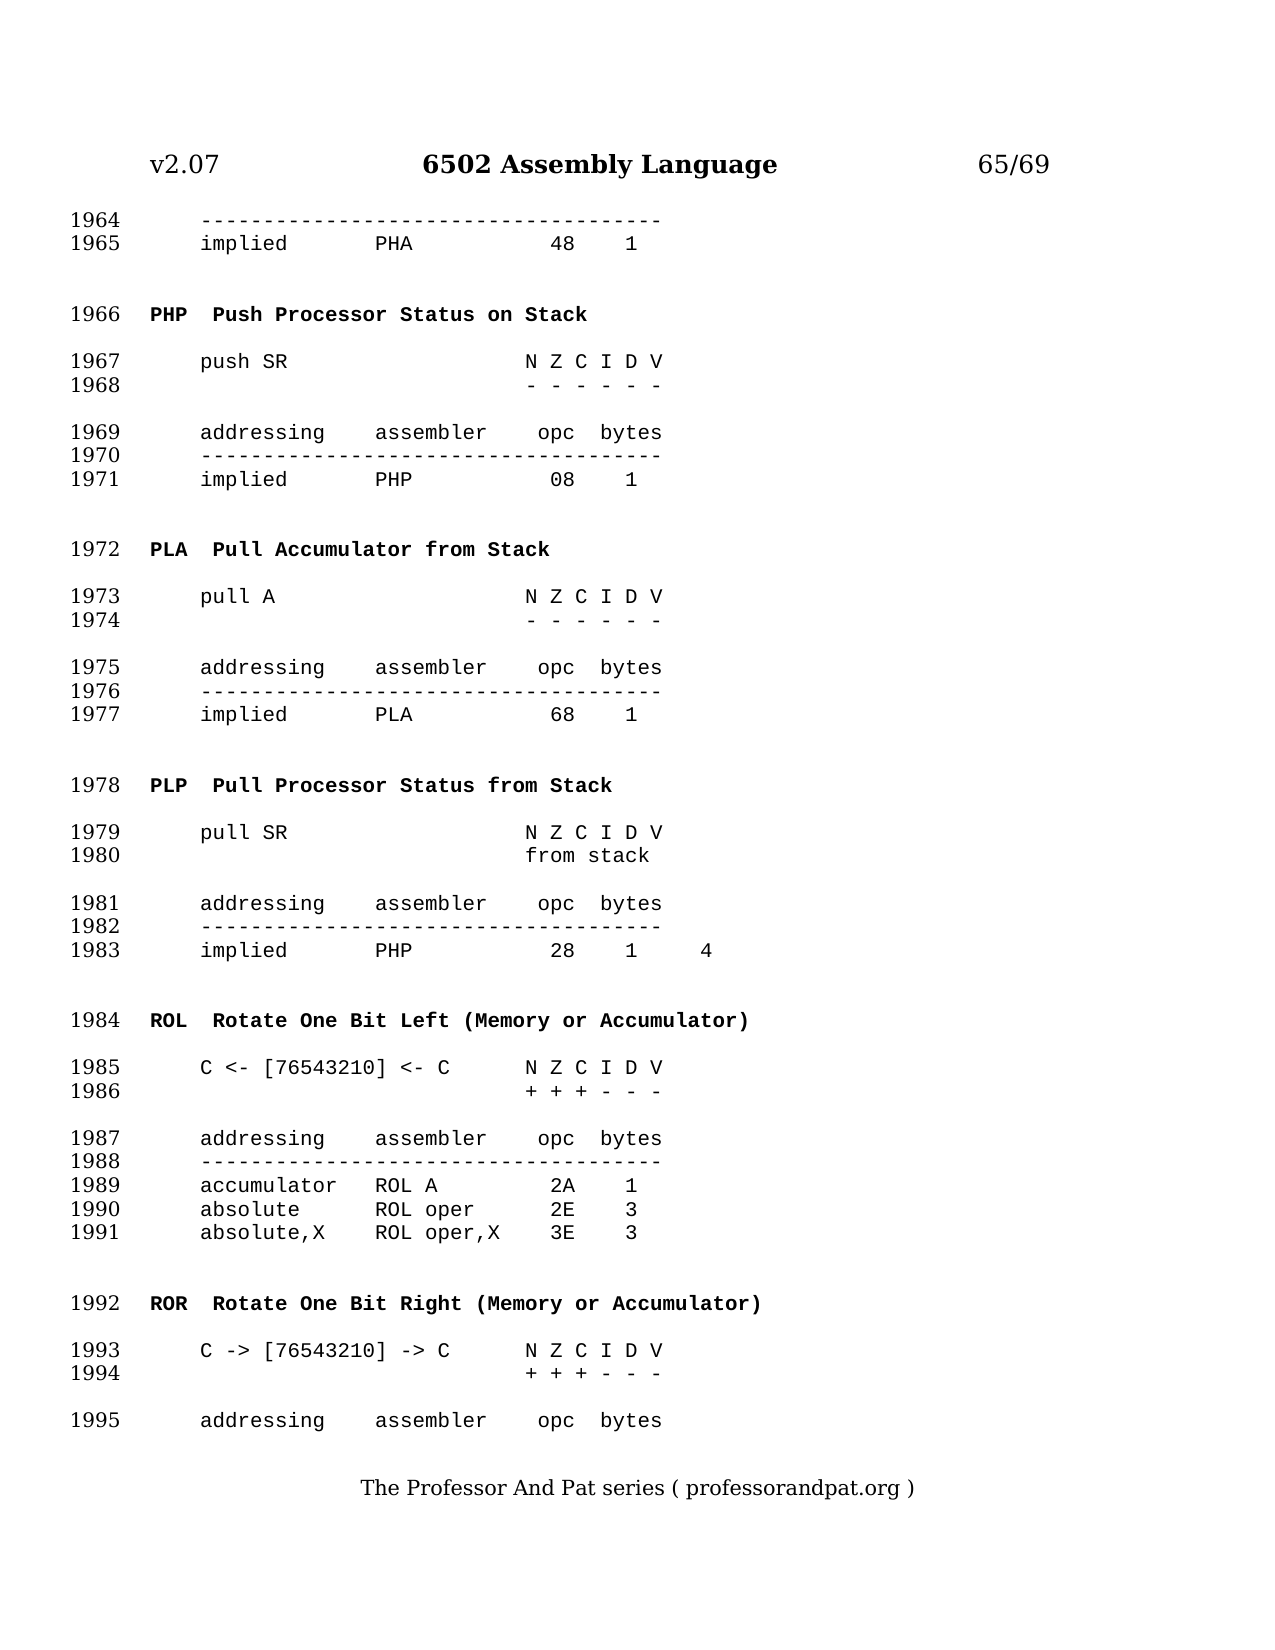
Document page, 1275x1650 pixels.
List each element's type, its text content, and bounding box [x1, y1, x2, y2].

text absolute ROL oper 2E 3 [150, 1199, 1125, 1222]
text + + + - - - [150, 1363, 1125, 1387]
text pull SR N Z C I D V [150, 822, 1125, 846]
text - - - - - - [150, 375, 1125, 398]
text ------------------------------------- [150, 1152, 1125, 1175]
text + + + - - - [150, 1081, 1125, 1104]
text addressing assembler opc bytes [150, 422, 1125, 445]
text ROL Rotate One Bit Left (Memory or Accumulator) [150, 1010, 1125, 1034]
text ------------------------------------- [150, 681, 1125, 704]
text ------------------------------------- [150, 916, 1125, 940]
text implied PHA 48 1 [150, 233, 1125, 257]
text addressing assembler opc bytes [150, 893, 1125, 916]
text addressing assembler opc bytes [150, 657, 1125, 681]
text C -> [76543210] -> C N Z C I D V [150, 1340, 1125, 1363]
text addressing assembler opc bytes [150, 1128, 1125, 1152]
text accumulator ROL A 2A 1 [150, 1175, 1125, 1199]
text implied PLA 68 1 [150, 704, 1125, 728]
text push SR N Z C I D V [150, 351, 1125, 375]
text implied PHP 08 1 [150, 469, 1125, 492]
text - - - - - - [150, 610, 1125, 634]
text ROR Rotate One Bit Right (Memory or Accumulator) [150, 1293, 1125, 1316]
text addressing assembler opc bytes [150, 1411, 1125, 1434]
text ------------------------------------- [150, 210, 1125, 233]
text PHP Push Processor Status on Stack [150, 304, 1125, 328]
text pull A N Z C I D V [150, 587, 1125, 610]
text implied PHP 28 1 4 [150, 940, 1125, 963]
text PLA Pull Accumulator from Stack [150, 539, 1125, 563]
text ------------------------------------- [150, 445, 1125, 469]
text absolute,X ROL oper,X 3E 3 [150, 1222, 1125, 1246]
text C <- [76543210] <- C N Z C I D V [150, 1057, 1125, 1081]
text from stack [150, 846, 1125, 869]
text PLP Pull Processor Status from Stack [150, 775, 1125, 798]
